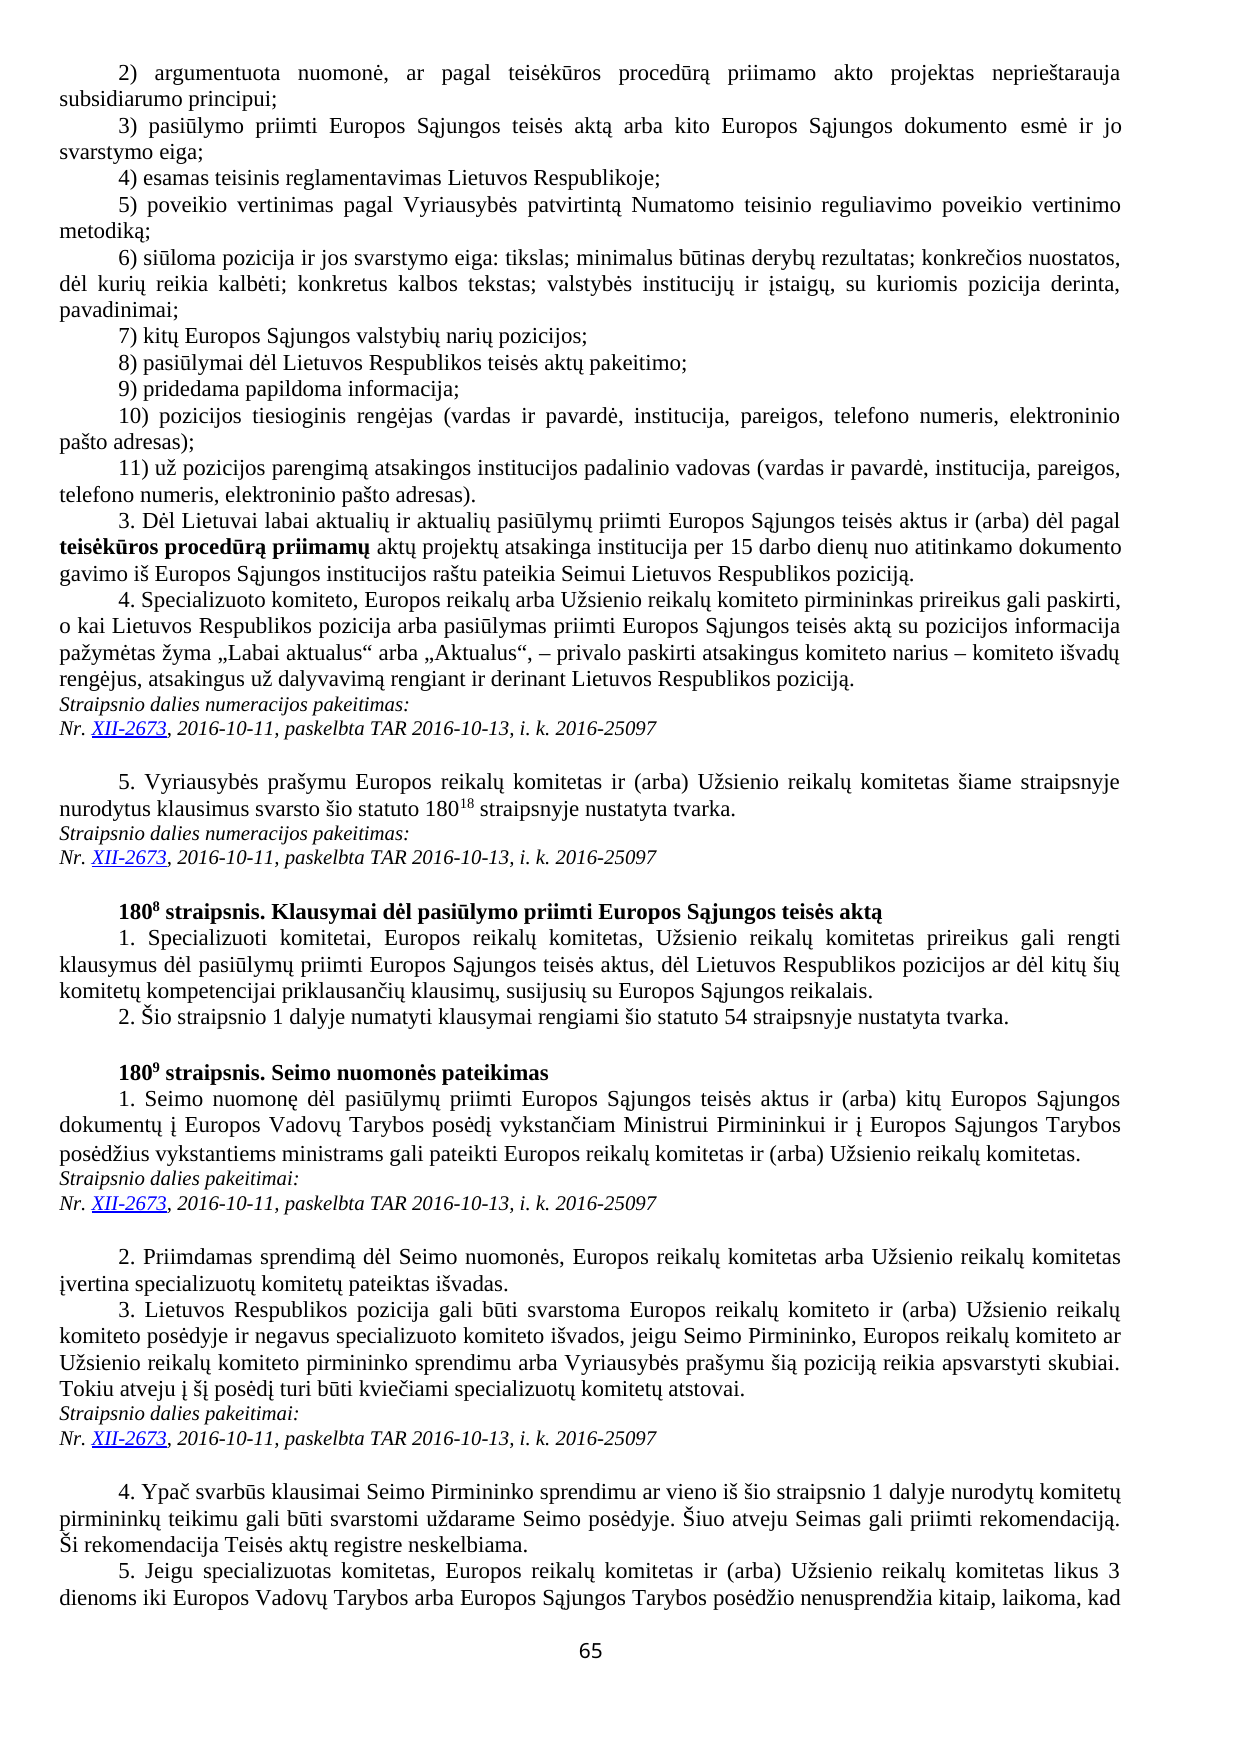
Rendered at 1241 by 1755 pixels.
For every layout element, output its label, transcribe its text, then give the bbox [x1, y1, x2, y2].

text 1809 straipsnis. Seimo nuomonės pateikimas [59, 1058, 1122, 1085]
text 8) pasiūlymai dėl Lietuvos Respublikos teisės aktų pakeitimo; [59, 349, 1122, 375]
text 11) už pozicijos parengimą atsakingos institucijos padalinio vadovas (vardas ir pavardė, institucija, pareigos, telefono numeris, elektroninio pašto adresas). [59, 454, 1122, 507]
text 3) pasiūlymo priimti Europos Sąjungos teisės aktą arba kito Europos Sąjungos dokumento esmė ir jo svarstymo eiga; [59, 112, 1122, 164]
text Straipsnio dalies numeracijos pakeitimas: [59, 821, 1122, 845]
text Nr. XII-2673, 2016-10-11, paskelbta TAR 2016-10-13, i. k. 2016-25097 [59, 716, 1122, 740]
text 5. Jeigu specializuotas komitetas, Europos reikalų komitetas ir (arba) Užsienio reikalų komitetas likus 3 dienoms iki Europos Vadovų Tarybos arba Europos Sąjungos Tarybos posėdžio nenusprendžia kitaip, laikoma, kad [59, 1557, 1122, 1610]
text 10) pozicijos tiesioginis rengėjas (vardas ir pavardė, institucija, pareigos, telefono numeris, elektroninio pašto adresas); [59, 402, 1122, 454]
text 1. Specializuoti komitetai, Europos reikalų komitetas, Užsienio reikalų komitetas prireikus gali rengti klausymus dėl pasiūlymų priimti Europos Sąjungos teisės aktus, dėl Lietuvos Respublikos pozicijos ar dėl kitų šių komitetų kompetencijai priklausančių klausimų, susijusių su Europos Sąjungos reikalais. [59, 924, 1122, 1003]
text 4. Specializuoto komiteto, Europos reikalų arba Užsienio reikalų komiteto pirmininkas prireikus gali paskirti, o kai Lietuvos Respublikos pozicija arba pasiūlymas priimti Europos Sąjungos teisės aktą su pozicijos informacija pažymėtas žyma „Labai aktualus“ arba „Aktualus“, – privalo paskirti atsakingus komiteto narius – komiteto išvadų rengėjus, atsakingus už dalyvavimą rengiant ir derinant Lietuvos Respublikos poziciją. [59, 586, 1122, 692]
text 5. Vyriausybės prašymu Europos reikalų komitetas ir (arba) Užsienio reikalų komitetas šiame straipsnyje nurodytus klausimus svarsto šio statuto 18018 straipsnyje nustatyta tvarka. [59, 768, 1122, 821]
text 3. Dėl Lietuvai labai aktualių ir aktualių pasiūlymų priimti Europos Sąjungos teisės aktus ir (arba) dėl pagal teisėkūros procedūrą priimamų aktų projektų atsakinga institucija per 15 darbo dienų nuo atitinkamo dokumento gavimo iš Europos Sąjungos institucijos raštu pateikia Seimui Lietuvos Respublikos poziciją. [59, 507, 1122, 586]
text 9) pridedama papildoma informacija; [59, 375, 1122, 402]
text 4. Ypač svarbūs klausimai Seimo Pirmininko sprendimu ar vieno iš šio straipsnio 1 dalyje nurodytų komitetų pirmininkų teikimu gali būti svarstomi uždarame Seimo posėdyje. Šiuo atveju Seimas gali priimti rekomendaciją. Ši rekomendacija Teisės aktų registre neskelbiama. [59, 1478, 1122, 1557]
text Straipsnio dalies pakeitimai: [59, 1166, 1122, 1190]
text Straipsnio dalies numeracijos pakeitimas: [59, 692, 1122, 716]
text 2. Šio straipsnio 1 dalyje numatyti klausymai rengiami šio statuto 54 straipsnyje nustatyta tvarka. [59, 1003, 1122, 1030]
text 2) argumentuota nuomonė, ar pagal teisėkūros procedūrą priimamo akto projektas neprieštarauja subsidiarumo principui; [59, 59, 1122, 112]
text Straipsnio dalies pakeitimai: [59, 1401, 1122, 1425]
text 6) siūloma pozicija ir jos svarstymo eiga: tikslas; minimalus būtinas derybų rezultatas; konkrečios nuostatos, dėl kurių reikia kalbėti; konkretus kalbos tekstas; valstybės institucijų ir įstaigų, su kuriomis pozicija derinta, pavadinimai; [59, 243, 1122, 323]
text 2. Priimdamas sprendimą dėl Seimo nuomonės, Europos reikalų komitetas arba Užsienio reikalų komitetas įvertina specializuotų komitetų pateiktas išvadas. [59, 1243, 1122, 1296]
text 1. Seimo nuomonę dėl pasiūlymų priimti Europos Sąjungos teisės aktus ir (arba) kitų Europos Sąjungos dokumentų į Europos Vadovų Tarybos posėdį vykstančiam Ministrui Pirmininkui ir į Europos Sąjungos Tarybos posėdžius vykstantiems ministrams gali pateikti Europos reikalų komitetas ir (arba) Užsienio reikalų komitetas. [59, 1085, 1122, 1166]
text 7) kitų Europos Sąjungos valstybių narių pozicijos; [59, 323, 1122, 349]
text 1808 straipsnis. Klausymai dėl pasiūlymo priimti Europos Sąjungos teisės aktą [59, 898, 1122, 924]
text Nr. XII-2673, 2016-10-11, paskelbta TAR 2016-10-13, i. k. 2016-25097 [59, 845, 1122, 869]
text Nr. XII-2673, 2016-10-11, paskelbta TAR 2016-10-13, i. k. 2016-25097 [59, 1425, 1122, 1449]
text 3. Lietuvos Respublikos pozicija gali būti svarstoma Europos reikalų komiteto ir (arba) Užsienio reikalų komiteto posėdyje ir negavus specializuoto komiteto išvados, jeigu Seimo Pirmininko, Europos reikalų komiteto ar Užsienio reikalų komiteto pirmininko sprendimu arba Vyriausybės prašymu šią poziciją reikia apsvarstyti skubiai. Tokiu atveju į šį posėdį turi būti kviečiami specializuotų komitetų atstovai. [59, 1296, 1122, 1401]
text Nr. XII-2673, 2016-10-11, paskelbta TAR 2016-10-13, i. k. 2016-25097 [59, 1190, 1122, 1214]
text 4) esamas teisinis reglamentavimas Lietuvos Respublikoje; [59, 164, 1122, 191]
text 5) poveikio vertinimas pagal Vyriausybės patvirtintą Numatomo teisinio reguliavimo poveikio vertinimo metodiką; [59, 191, 1122, 243]
